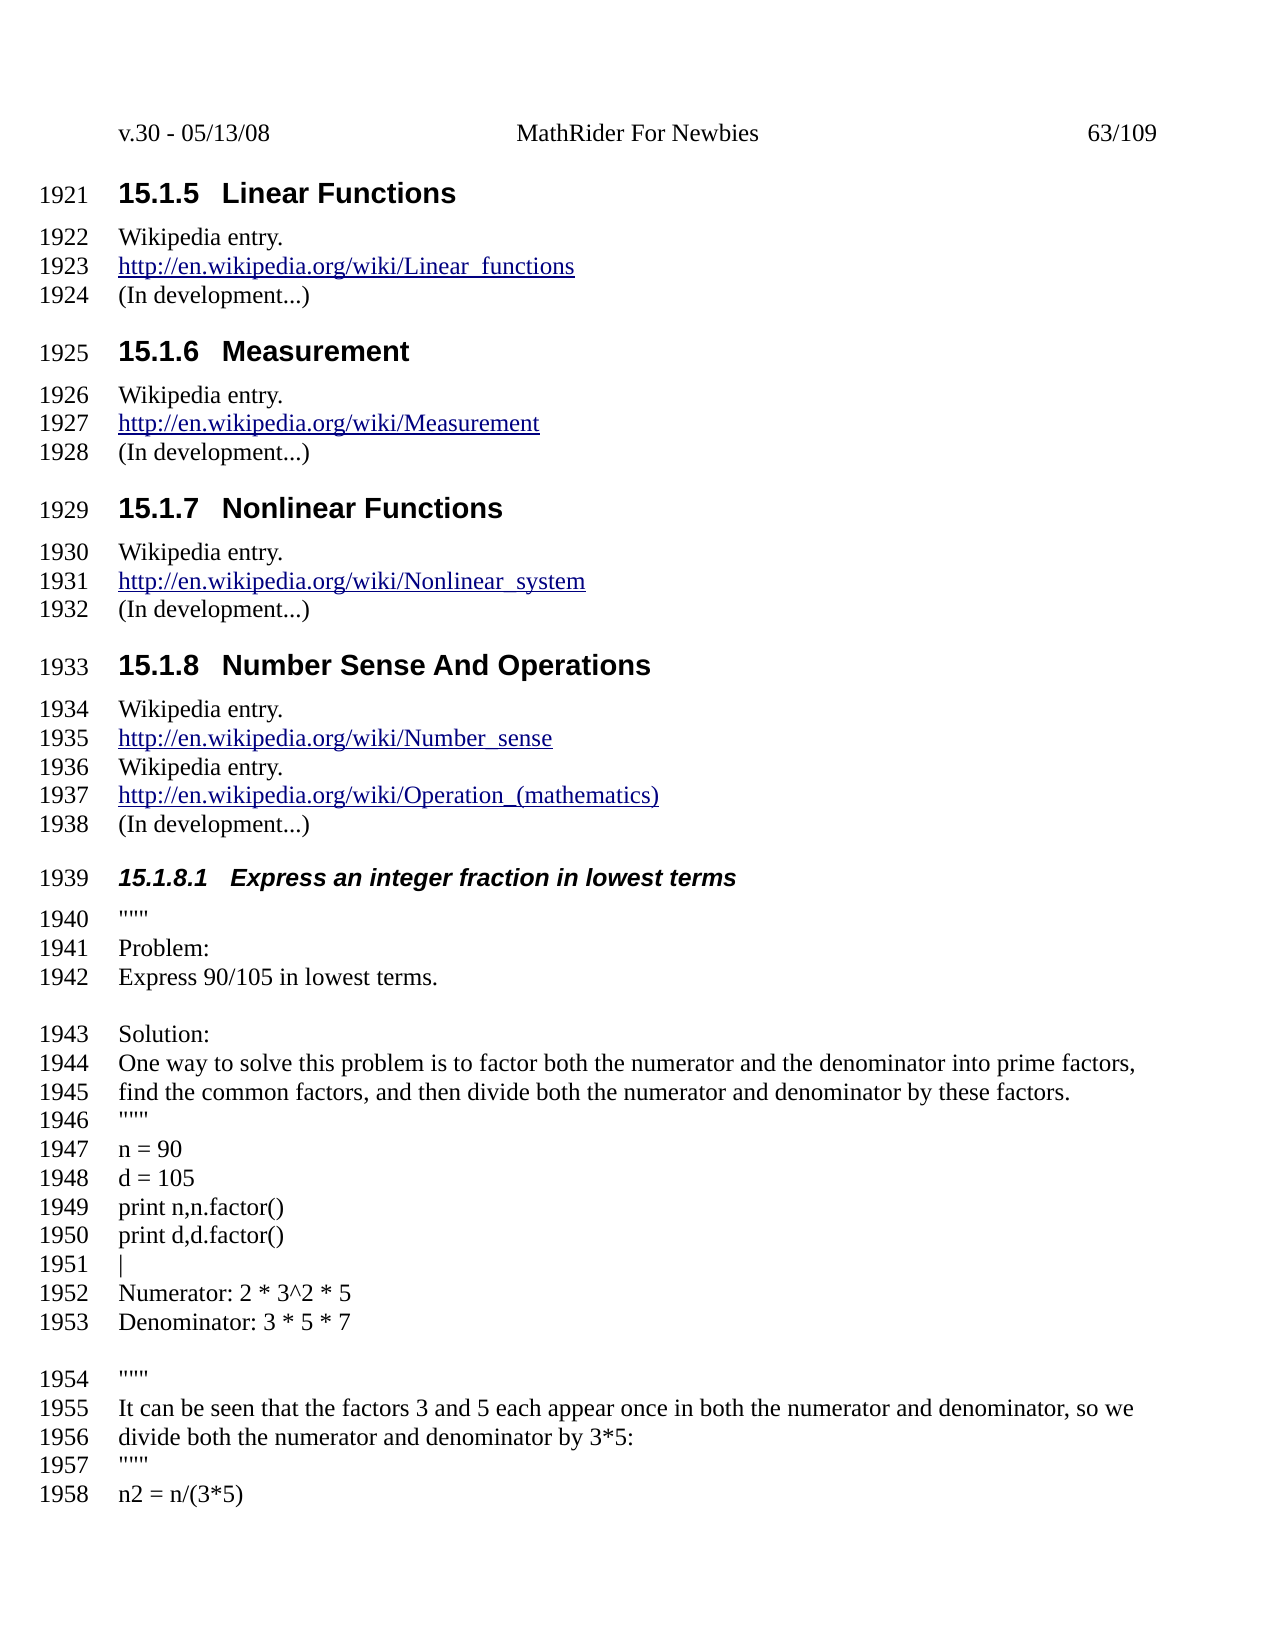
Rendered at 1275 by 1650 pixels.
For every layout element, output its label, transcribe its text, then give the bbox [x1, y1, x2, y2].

subtitle Express an integer fraction in lowest terms [118, 863, 1157, 892]
text (In development...) [118, 594, 1157, 623]
text Wikipedia entry. [118, 222, 1157, 251]
text http://en.wikipedia.org/wiki/Operation_(mathematics) [118, 781, 1157, 809]
text (In development...) [118, 437, 1157, 466]
text n = 90 [118, 1134, 1157, 1163]
text """ [118, 1364, 1157, 1393]
text http://en.wikipedia.org/wiki/Measurement [118, 408, 1157, 437]
text | [118, 1249, 1157, 1278]
text (In development...) [118, 809, 1157, 838]
text Numerator: 2 * 3^2 * 5 [118, 1278, 1157, 1307]
text Wikipedia entry. [118, 752, 1157, 781]
text Wikipedia entry. [118, 694, 1157, 723]
text n2 = n/(3*5) [118, 1479, 1157, 1508]
subtitle Measurement [118, 334, 1157, 367]
subtitle Nonlinear Functions [118, 491, 1157, 524]
text http://en.wikipedia.org/wiki/Number_sense [118, 723, 1157, 752]
text One way to solve this problem is to factor both the numerator and the denominator into prime factors, find the common factors, and then divide both the numerator and denominator by these factors. [118, 1048, 1157, 1105]
text http://en.wikipedia.org/wiki/Nonlinear_system [118, 566, 1157, 594]
text Solution: [118, 1019, 1157, 1048]
subtitle Number Sense And Operations [118, 648, 1157, 682]
text (In development...) [118, 280, 1157, 309]
text """ [118, 1105, 1157, 1134]
text """ [118, 1450, 1157, 1479]
text d = 105 [118, 1163, 1157, 1192]
text print n,n.factor() [118, 1192, 1157, 1220]
text It can be seen that the factors 3 and 5 each appear once in both the numerator and denominator, so we divide both the numerator and denominator by 3*5: [118, 1393, 1157, 1450]
text Problem: [118, 933, 1157, 962]
text Wikipedia entry. [118, 537, 1157, 566]
text Denominator: 3 * 5 * 7 [118, 1307, 1157, 1335]
text """ [118, 904, 1157, 933]
subtitle Linear Functions [118, 176, 1157, 210]
text print d,d.factor() [118, 1220, 1157, 1249]
text http://en.wikipedia.org/wiki/Linear_functions [118, 251, 1157, 280]
text Express 90/105 in lowest terms. [118, 962, 1157, 990]
text Wikipedia entry. [118, 380, 1157, 408]
